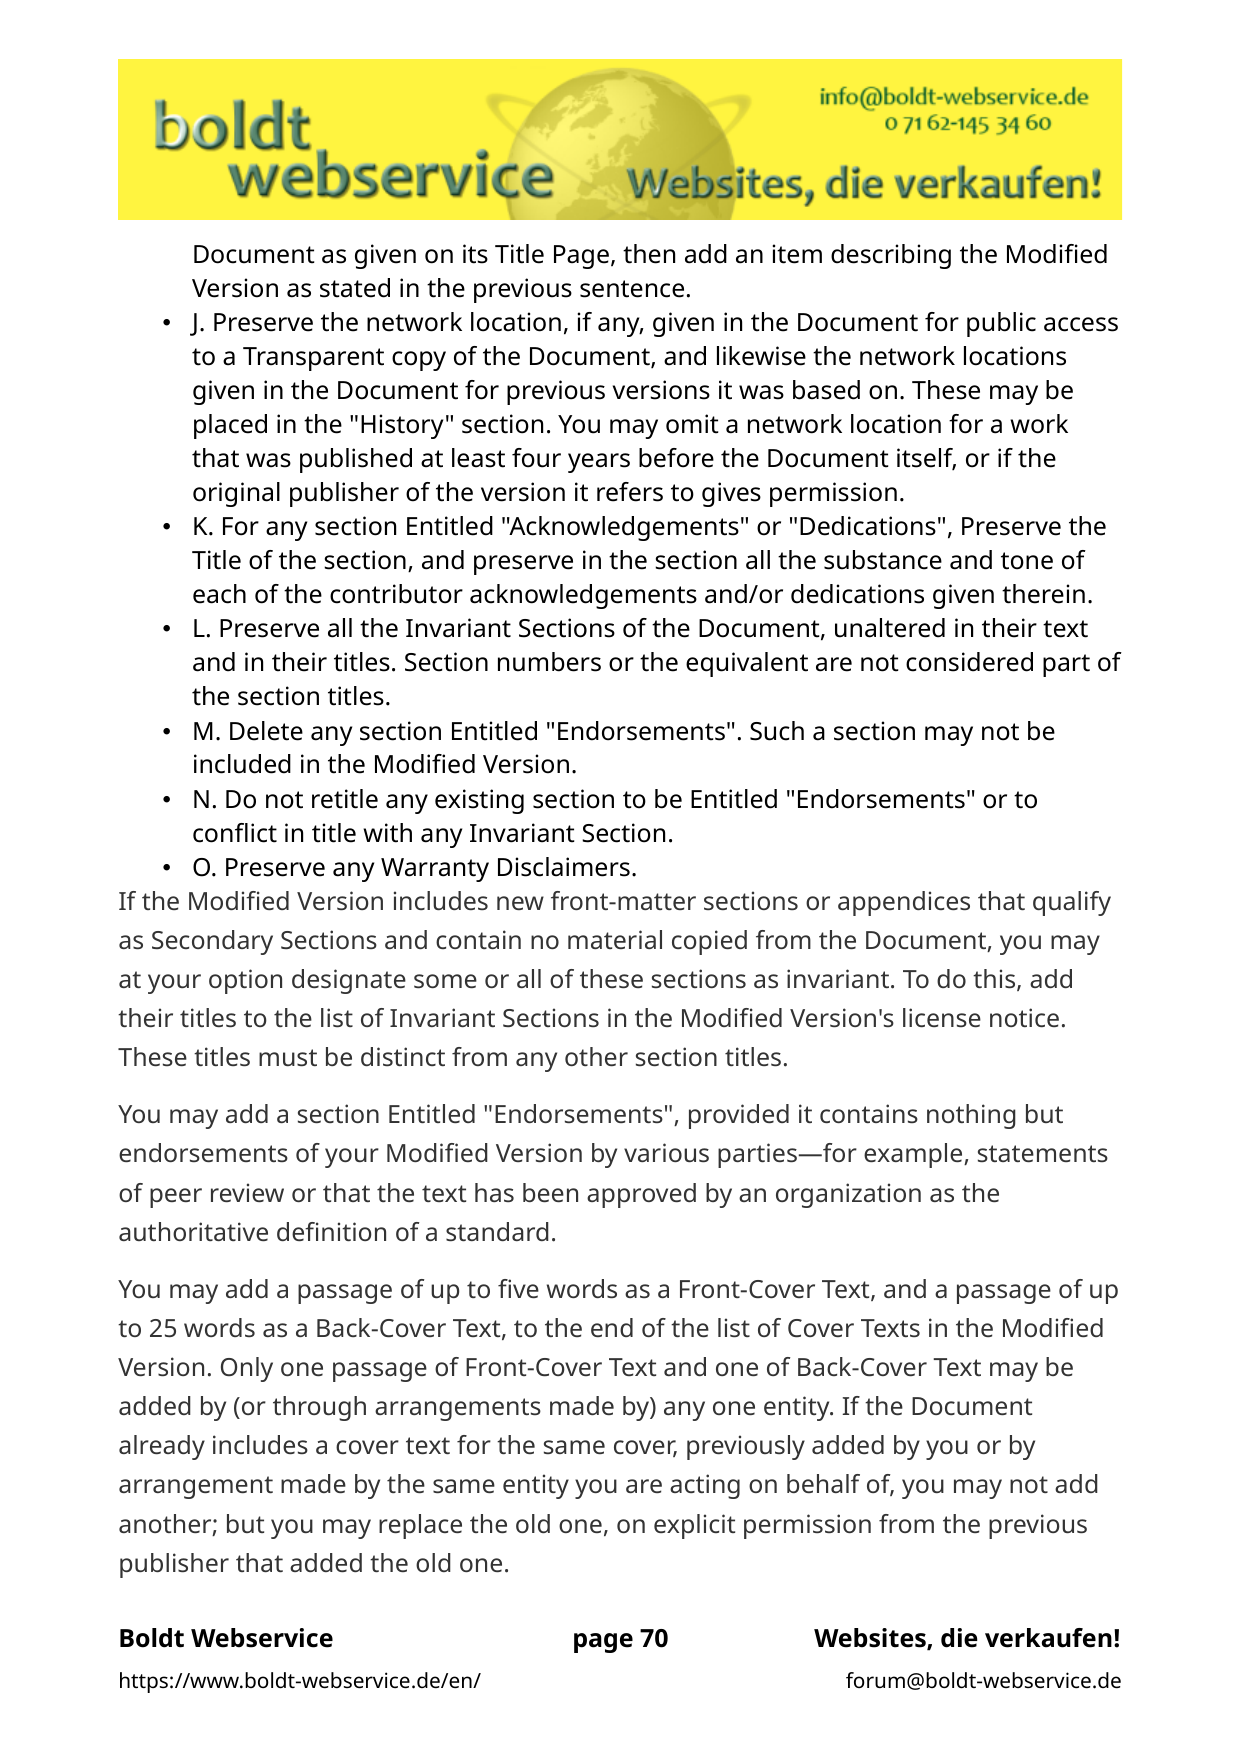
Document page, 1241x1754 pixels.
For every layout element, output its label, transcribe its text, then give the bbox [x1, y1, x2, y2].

text You may add a section Entitled "Endorsements", provided it contains nothing but endorsements of your Modified Version by various parties—for example, statements of peer review or that the text has been approved by an organization as the authoritative definition of a standard. [118, 1097, 1122, 1248]
picture [118, 59, 1123, 220]
text You may add a passage of up to five words as a Front-Cover Text, and a passage of up to 25 words as a Back-Cover Text, to the end of the list of Cover Texts in the Modified Version. Only one passage of Front-Cover Text and one of Back-Cover Text may be added by (or through arrangements made by) any one entity. If the Document already includes a cover text for the same cover, previously added by you or by arrangement made by the same entity you are acting on behalf of, you may not add another; but you may replace the old one, on explicit permission from the previous publisher that added the old one. [118, 1271, 1122, 1579]
list Document as given on its Title Page, then add an item describing the Modified Version as stated in the previous sentence. [162, 236, 1122, 304]
list K. For any section Entitled "Acknowledgements" or "Dedications", Preserve the Title of the section, and preserve in the section all the substance and tone of each of the contributor acknowledgements and/or dedications given therein. [162, 509, 1122, 611]
list N. Do not retitle any existing section to be Entitled "Endorsements" or to conflict in title with any Invariant Section. [162, 781, 1122, 849]
list J. Preserve the network location, if any, given in the Document for public access to a Transparent copy of the Document, and likewise the network locations given in the Document for previous versions it was based on. These may be placed in the "History" section. You may omit a network location for a work that was published at least four years before the Document itself, or if the original publisher of the version it refers to gives permission. [162, 304, 1122, 509]
list L. Preserve all the Invariant Sections of the Document, unaltered in their text and in their titles. Section numbers or the equivalent are not considered part of the section titles. [162, 611, 1122, 713]
text If the Modified Version includes new front-matter sections or appendices that qualify as Secondary Sections and contain no material copied from the Document, you may at your option designate some or all of these sections as invariant. To do this, add their titles to the list of Invariant Sections in the Modified Version's license notice. These titles must be distinct from any other section titles. [118, 883, 1122, 1074]
list M. Delete any section Entitled "Endorsements". Such a section may not be included in the Modified Version. [162, 713, 1122, 781]
list O. Preserve any Warranty Disclaimers. [162, 849, 1122, 883]
